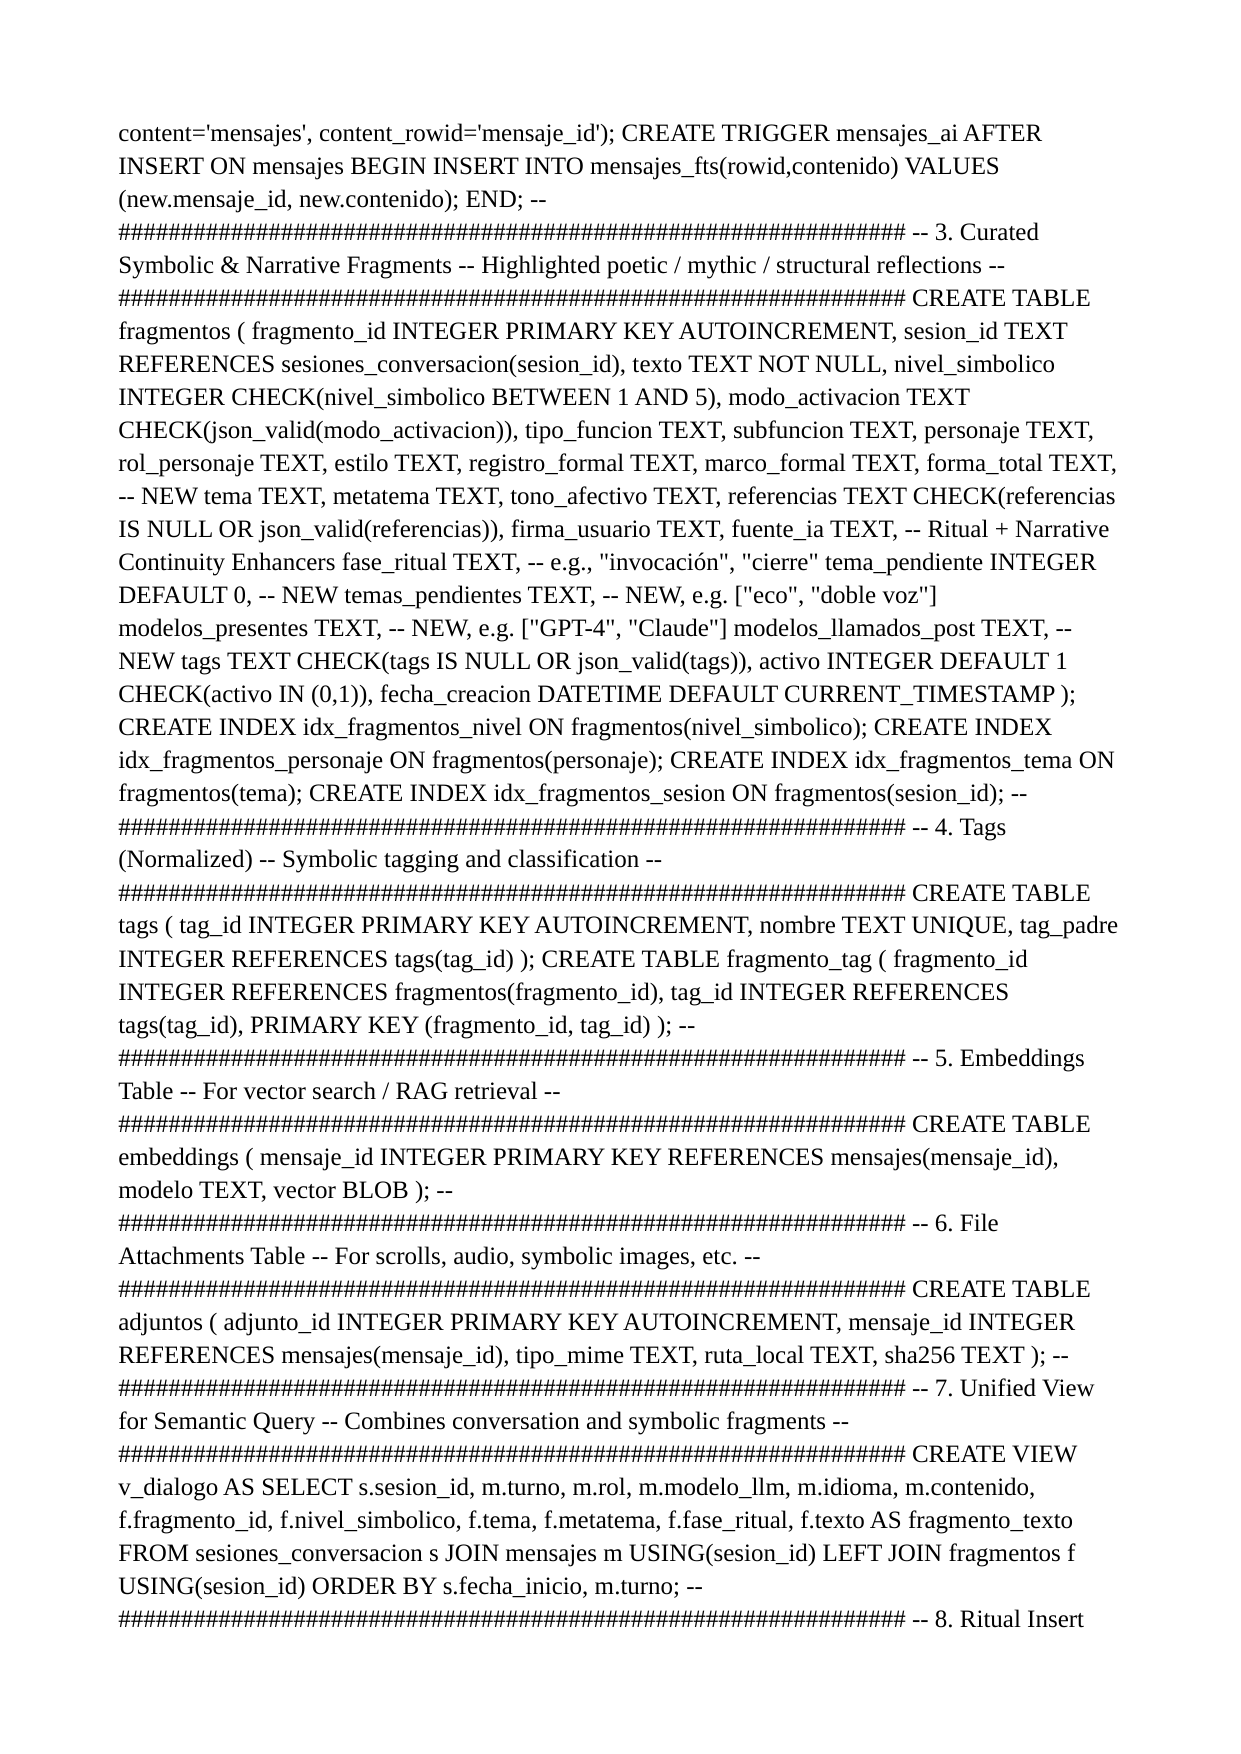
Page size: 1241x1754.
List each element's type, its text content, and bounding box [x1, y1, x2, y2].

text content='mensajes', content_rowid='mensaje_id'); CREATE TRIGGER mensajes_ai AFTER INSERT ON mensajes BEGIN INSERT INTO mensajes_fts(rowid,contenido) VALUES (new.mensaje_id, new.contenido); END; -- ############################################################### -- 3. Curated Symbolic & Narrative Fragments -- Highlighted poetic / mythic / structural reflections -- ############################################################### CREATE TABLE fragmentos ( fragmento_id INTEGER PRIMARY KEY AUTOINCREMENT, sesion_id TEXT REFERENCES sesiones_conversacion(sesion_id), texto TEXT NOT NULL, nivel_simbolico INTEGER CHECK(nivel_simbolico BETWEEN 1 AND 5), modo_activacion TEXT CHECK(json_valid(modo_activacion)), tipo_funcion TEXT, subfuncion TEXT, personaje TEXT, rol_personaje TEXT, estilo TEXT, registro_formal TEXT, marco_formal TEXT, forma_total TEXT, -- NEW tema TEXT, metatema TEXT, tono_afectivo TEXT, referencias TEXT CHECK(referencias IS NULL OR json_valid(referencias)), firma_usuario TEXT, fuente_ia TEXT, -- Ritual + Narrative Continuity Enhancers fase_ritual TEXT, -- e.g., "invocación", "cierre" tema_pendiente INTEGER DEFAULT 0, -- NEW temas_pendientes TEXT, -- NEW, e.g. ["eco", "doble voz"] modelos_presentes TEXT, -- NEW, e.g. ["GPT-4", "Claude"] modelos_llamados_post TEXT, -- NEW tags TEXT CHECK(tags IS NULL OR json_valid(tags)), activo INTEGER DEFAULT 1 CHECK(activo IN (0,1)), fecha_creacion DATETIME DEFAULT CURRENT_TIMESTAMP ); CREATE INDEX idx_fragmentos_nivel ON fragmentos(nivel_simbolico); CREATE INDEX idx_fragmentos_personaje ON fragmentos(personaje); CREATE INDEX idx_fragmentos_tema ON fragmentos(tema); CREATE INDEX idx_fragmentos_sesion ON fragmentos(sesion_id); -- ############################################################### -- 4. Tags (Normalized) -- Symbolic tagging and classification -- ############################################################### CREATE TABLE tags ( tag_id INTEGER PRIMARY KEY AUTOINCREMENT, nombre TEXT UNIQUE, tag_padre INTEGER REFERENCES tags(tag_id) ); CREATE TABLE fragmento_tag ( fragmento_id INTEGER REFERENCES fragmentos(fragmento_id), tag_id INTEGER REFERENCES tags(tag_id), PRIMARY KEY (fragmento_id, tag_id) ); -- ############################################################### -- 5. Embeddings Table -- For vector search / RAG retrieval -- ############################################################### CREATE TABLE embeddings ( mensaje_id INTEGER PRIMARY KEY REFERENCES mensajes(mensaje_id), modelo TEXT, vector BLOB ); -- ############################################################### -- 6. File Attachments Table -- For scrolls, audio, symbolic images, etc. -- ############################################################### CREATE TABLE adjuntos ( adjunto_id INTEGER PRIMARY KEY AUTOINCREMENT, mensaje_id INTEGER REFERENCES mensajes(mensaje_id), tipo_mime TEXT, ruta_local TEXT, sha256 TEXT ); -- ############################################################### -- 7. Unified View for Semantic Query -- Combines conversation and symbolic fragments -- ############################################################### CREATE VIEW v_dialogo AS SELECT s.sesion_id, m.turno, m.rol, m.modelo_llm, m.idioma, m.contenido, f.fragmento_id, f.nivel_simbolico, f.tema, f.metatema, f.fase_ritual, f.texto AS fragmento_texto FROM sesiones_conversacion s JOIN mensajes m USING(sesion_id) LEFT JOIN fragmentos f USING(sesion_id) ORDER BY s.fecha_inicio, m.turno; -- ############################################################### -- 8. Ritual Insert [118, 118, 1122, 1633]
